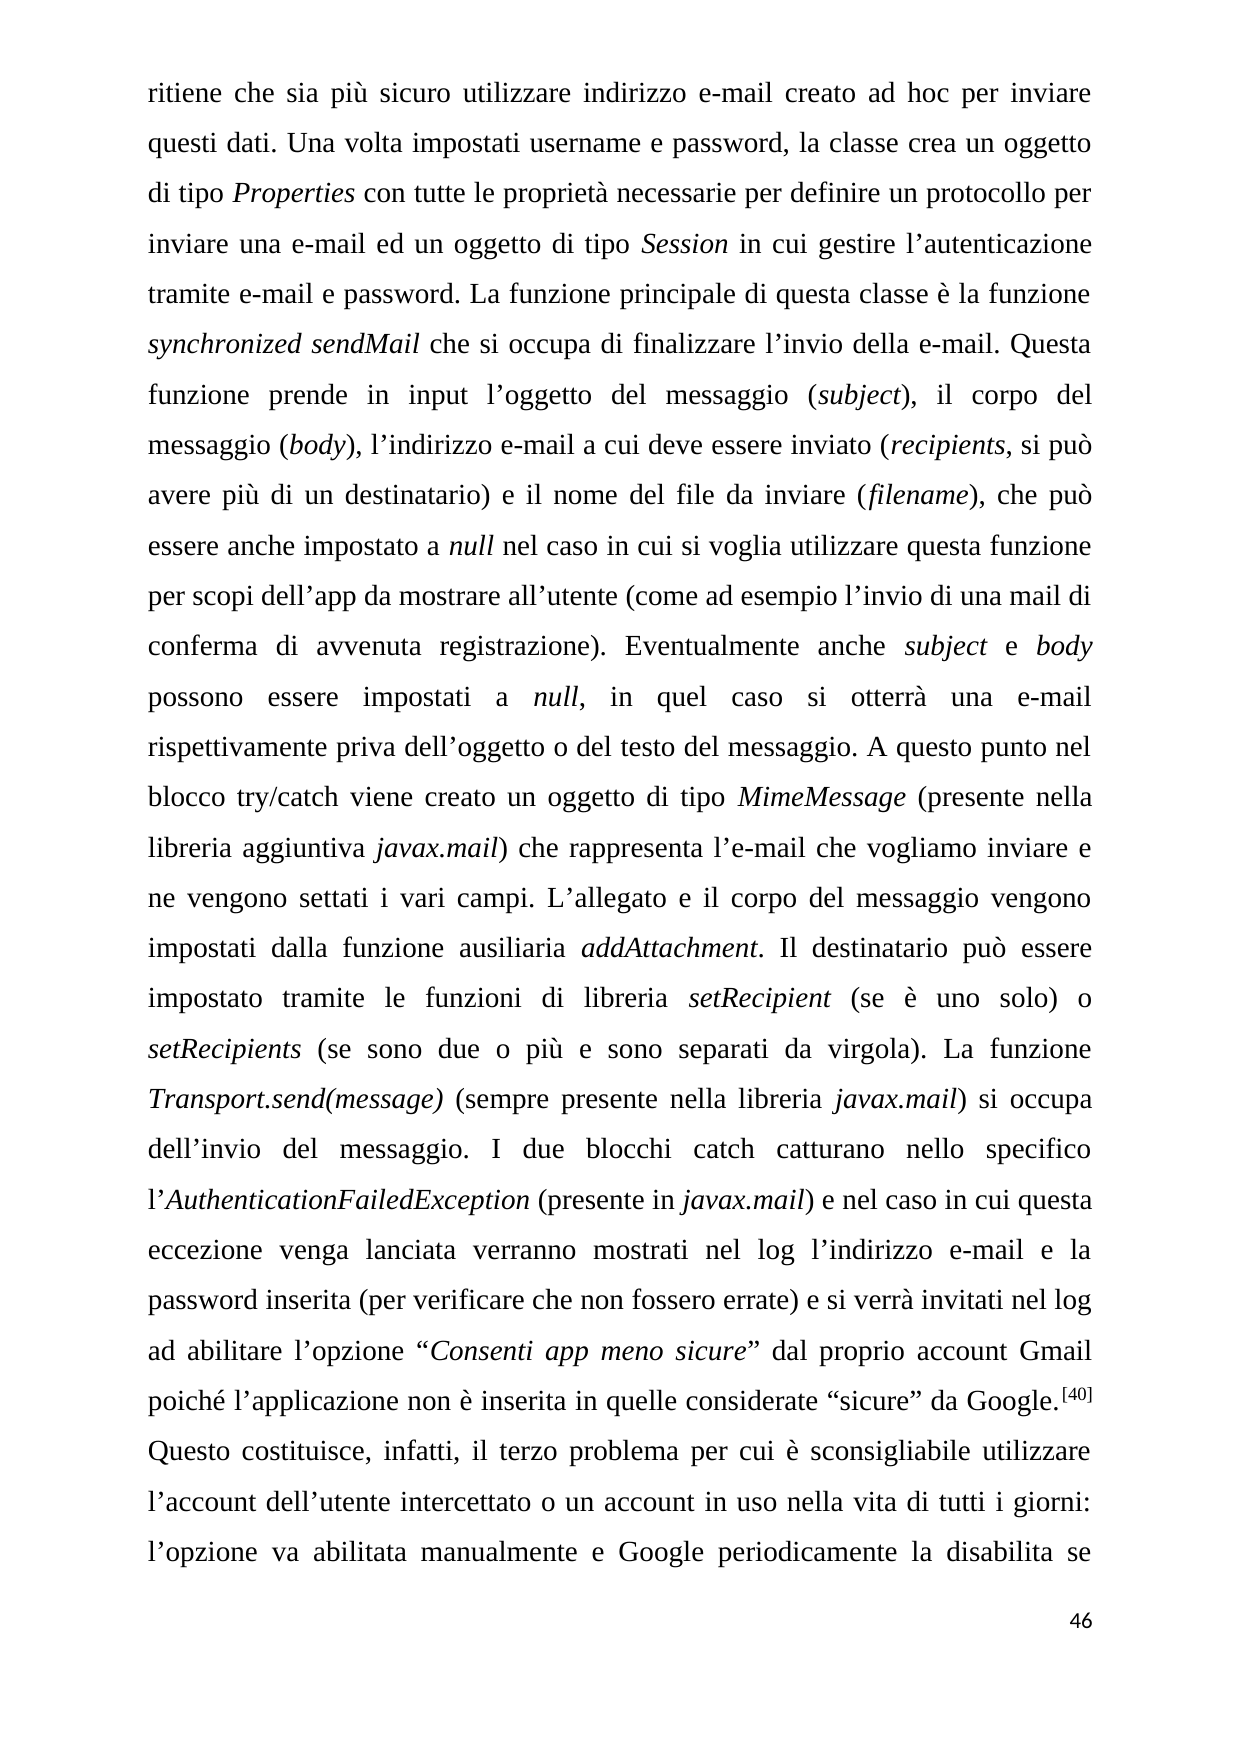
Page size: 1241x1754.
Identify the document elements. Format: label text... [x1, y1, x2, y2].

text ritiene che sia più sicuro utilizzare indirizzo e-mail creato ad hoc per inviare questi dati. Una volta impostati username e password, la classe crea un oggetto di tipo Properties con tutte le proprietà necessarie per definire un protocollo per inviare una e-mail ed un oggetto di tipo Session in cui gestire l’autenticazione tramite e-mail e password. La funzione principale di questa classe è la funzione synchronized sendMail che si occupa di finalizzare l’invio della e-mail. Questa funzione prende in input l’oggetto del messaggio (subject), il corpo del messaggio (body), l’indirizzo e-mail a cui deve essere inviato (recipients, si può avere più di un destinatario) e il nome del file da inviare (filename), che può essere anche impostato a null nel caso in cui si voglia utilizzare questa funzione per scopi dell’app da mostrare all’utente (come ad esempio l’invio di una mail di conferma di avvenuta registrazione). Eventualmente anche subject e body possono essere impostati a null, in quel caso si otterrà una e-mail rispettivamente priva dell’oggetto o del testo del messaggio. A questo punto nel blocco try/catch viene creato un oggetto di tipo MimeMessage (presente nella libreria aggiuntiva javax.mail) che rappresenta l’e-mail che vogliamo inviare e ne vengono settati i vari campi. L’allegato e il corpo del messaggio vengono impostati dalla funzione ausiliaria addAttachment. Il destinatario può essere impostato tramite le funzioni di libreria setRecipient (se è uno solo) o setRecipients (se sono due o più e sono separati da virgola). La funzione Transport.send(message) (sempre presente nella libreria javax.mail) si occupa dell’invio del messaggio. I due blocchi catch catturano nello specifico l’AuthenticationFailedException (presente in javax.mail) e nel caso in cui questa eccezione venga lanciata verranno mostrati nel log l’indirizzo e-mail e la password inserita (per verificare che non fossero errate) e si verrà invitati nel log ad abilitare l’opzione “Consenti app meno sicure” dal proprio account Gmail poiché l’applicazione non è inserita in quelle considerate “sicure” da Google.[40] Questo costituisce, infatti, il terzo problema per cui è sconsigliabile utilizzare l’account dell’utente intercettato o un account in uso nella vita di tutti i giorni: l’opzione va abilitata manualmente e Google periodicamente la disabilita se [148, 75, 1092, 1568]
